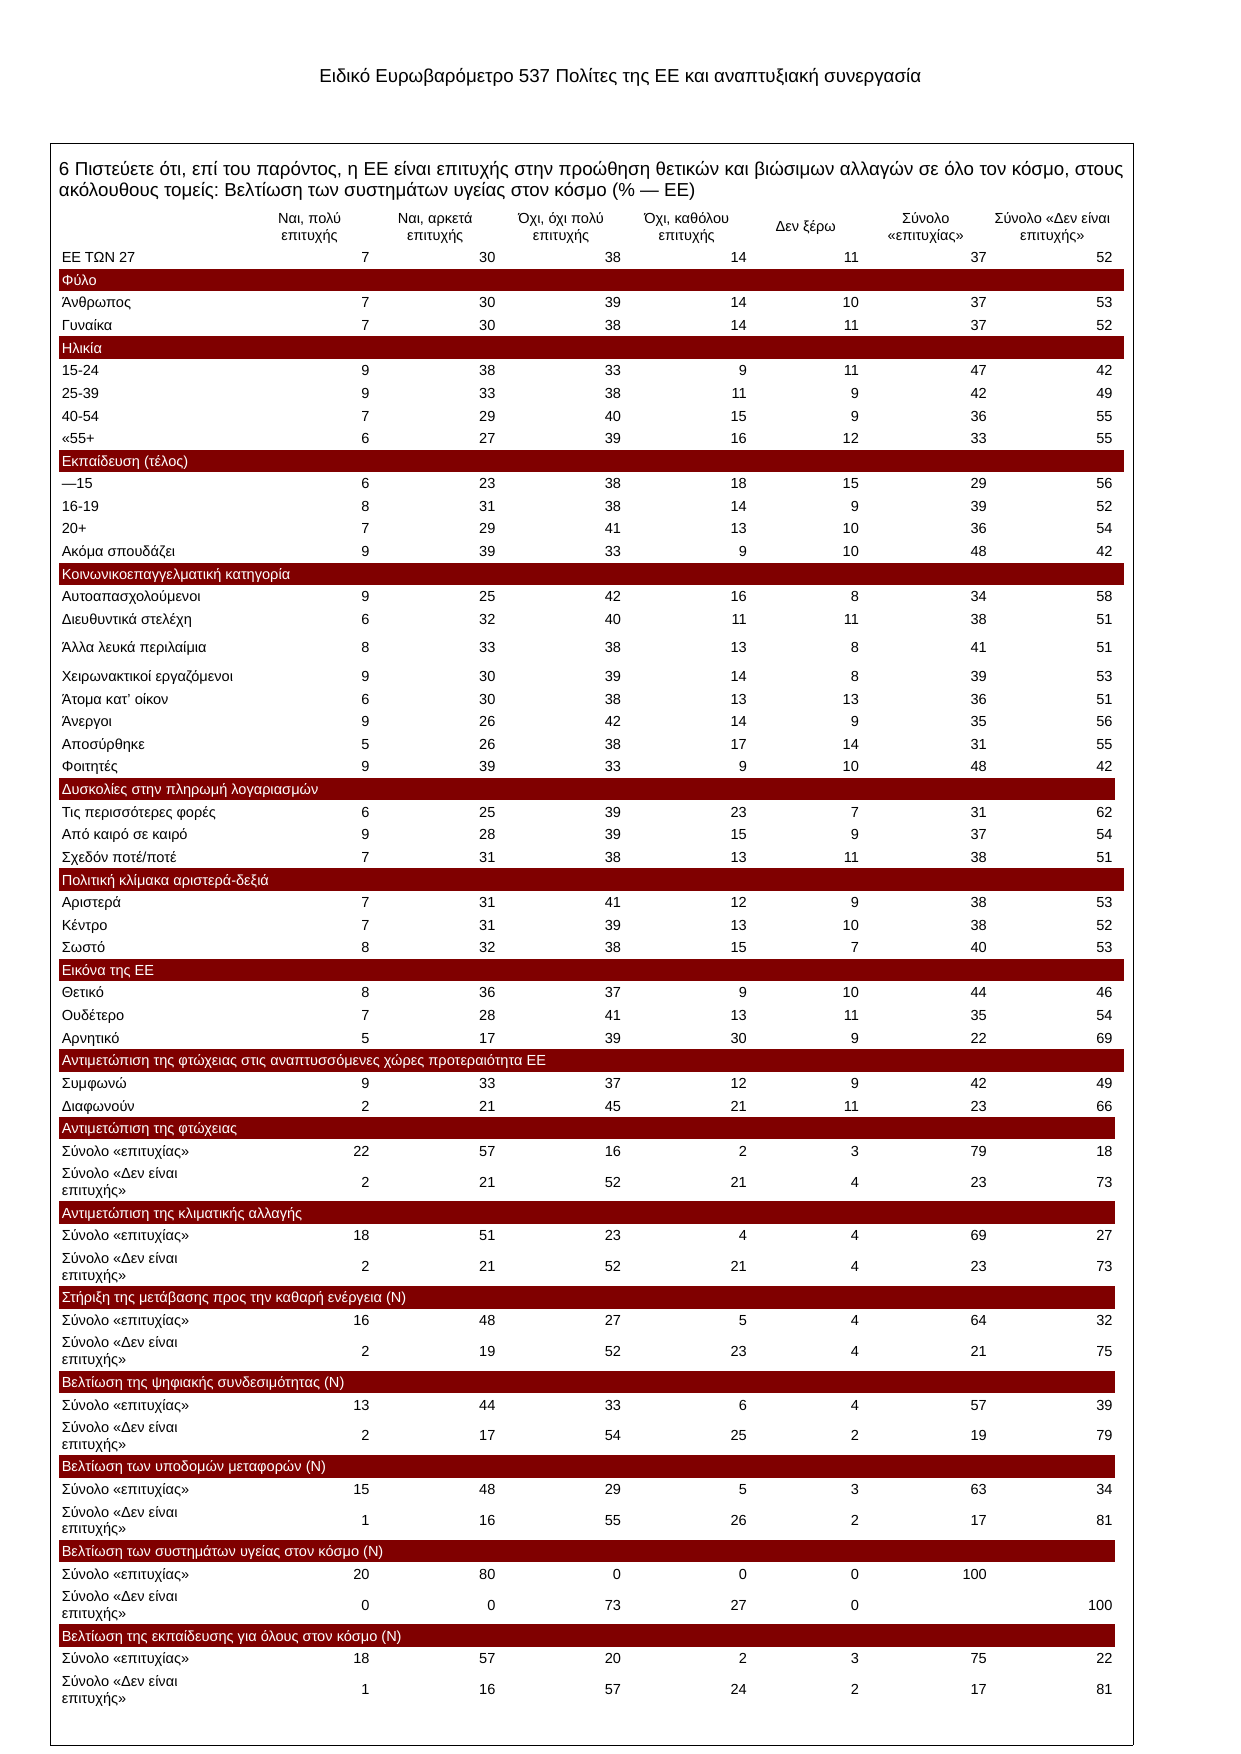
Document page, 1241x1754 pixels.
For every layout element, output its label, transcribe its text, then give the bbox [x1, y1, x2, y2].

table_cell Άνθρωπος [59, 291, 246, 314]
table_cell ΕΕ ΤΩΝ 27 [59, 246, 246, 269]
table_cell 38 [498, 733, 624, 755]
table_cell 0 [749, 1563, 862, 1585]
table_cell [1115, 1004, 1124, 1026]
table_cell Αποσύρθηκε [59, 733, 246, 755]
table_cell Σύνολο «Δεν είναι επιτυχής» [59, 1331, 246, 1371]
table_cell 3 [749, 1140, 862, 1162]
table_cell 56 [989, 472, 1115, 495]
table_cell [1115, 1670, 1124, 1709]
table_cell 2 [246, 1416, 372, 1455]
table_cell 39 [498, 427, 624, 449]
table_cell 13 [624, 914, 749, 936]
table_cell [1115, 472, 1124, 495]
table_cell 37 [862, 246, 989, 269]
table_cell 19 [862, 1416, 989, 1455]
table_cell Βελτίωση της εκπαίδευσης για όλους στον κόσμο (Ν) [59, 1624, 1115, 1647]
table_cell 16-19 [59, 495, 246, 517]
table_cell 38 [498, 936, 624, 959]
table_cell [1115, 540, 1124, 562]
table_cell Σύνολο «Δεν είναι επιτυχής» [59, 1162, 246, 1201]
table_cell 35 [862, 1004, 989, 1026]
table_cell 18 [989, 1140, 1115, 1162]
table_header [59, 207, 246, 246]
table_cell 23 [862, 1094, 989, 1117]
table_cell 6 [246, 608, 372, 630]
table_cell 21 [372, 1094, 498, 1117]
table_cell 23 [862, 1162, 989, 1201]
table_cell 16 [624, 585, 749, 608]
table_cell 8 [246, 981, 372, 1004]
table_cell 10 [749, 517, 862, 540]
table_cell 10 [749, 755, 862, 778]
table_cell 52 [989, 314, 1115, 336]
table_cell 53 [989, 665, 1115, 687]
table_cell 9 [246, 585, 372, 608]
table_cell [1115, 1072, 1124, 1094]
table_cell 26 [372, 710, 498, 733]
table_cell 23 [862, 1247, 989, 1286]
table_cell Δυσκολίες στην πληρωμή λογαριασμών [59, 778, 1115, 800]
table_cell 69 [989, 1026, 1115, 1049]
table_cell 39 [498, 914, 624, 936]
table_cell Ακόμα σπουδάζει [59, 540, 246, 562]
table_cell 9 [749, 1026, 862, 1049]
table_cell 6 [246, 688, 372, 710]
table_cell 15 [749, 472, 862, 495]
table_cell [1115, 1540, 1124, 1562]
table_cell 11 [749, 359, 862, 382]
table_cell [1115, 846, 1124, 868]
table_cell 21 [624, 1094, 749, 1117]
table_cell 48 [372, 1478, 498, 1500]
table_cell 4 [749, 1309, 862, 1331]
table_cell 22 [246, 1140, 372, 1162]
table_cell [1115, 1224, 1124, 1247]
table_cell 42 [989, 540, 1115, 562]
table_cell 41 [498, 517, 624, 540]
table_cell 32 [372, 936, 498, 959]
table_cell 39 [498, 291, 624, 314]
table_cell Διευθυντικά στελέχη [59, 608, 246, 630]
table_cell [1115, 936, 1124, 959]
table_cell [989, 1563, 1115, 1585]
table_cell Γυναίκα [59, 314, 246, 336]
table_cell 40 [498, 404, 624, 427]
table_cell 11 [749, 608, 862, 630]
table_cell Σύνολο «επιτυχίας» [59, 1563, 246, 1585]
table_cell [1115, 291, 1124, 314]
table_cell 8 [246, 630, 372, 665]
table_cell 51 [372, 1224, 498, 1247]
table_cell 5 [624, 1309, 749, 1331]
table_cell 9 [624, 359, 749, 382]
table_cell 75 [989, 1331, 1115, 1371]
table_cell 53 [989, 291, 1115, 314]
table_header Ναι, πολύ επιτυχής [246, 207, 372, 246]
table_cell 38 [372, 359, 498, 382]
table_cell 13 [624, 630, 749, 665]
table_cell 9 [749, 823, 862, 846]
table_cell 27 [498, 1309, 624, 1331]
table_cell 31 [372, 495, 498, 517]
table_cell 33 [498, 755, 624, 778]
table_cell 4 [749, 1162, 862, 1201]
table_cell [1115, 1455, 1124, 1478]
table_cell 42 [989, 755, 1115, 778]
table_cell 41 [498, 891, 624, 913]
table_cell 33 [372, 630, 498, 665]
table_cell 30 [624, 1026, 749, 1049]
table_cell 25 [372, 800, 498, 823]
table_cell Αντιμετώπιση της φτώχειας [59, 1117, 1115, 1139]
table_cell [1115, 823, 1124, 846]
table_cell 38 [862, 846, 989, 868]
table_cell 27 [624, 1585, 749, 1624]
table_cell 27 [989, 1224, 1115, 1247]
table_cell 20 [498, 1647, 624, 1669]
table_cell 7 [246, 1004, 372, 1026]
table_cell 25-39 [59, 382, 246, 404]
table_cell [1115, 1331, 1124, 1371]
table_cell 41 [862, 630, 989, 665]
table_cell 52 [498, 1162, 624, 1201]
table_cell 11 [749, 1004, 862, 1026]
table_cell 9 [246, 823, 372, 846]
table_cell 7 [246, 291, 372, 314]
table_cell 31 [372, 914, 498, 936]
table_cell 31 [862, 733, 989, 755]
table_cell 9 [246, 755, 372, 778]
table_cell 52 [498, 1247, 624, 1286]
table_cell 36 [862, 688, 989, 710]
table_cell 29 [862, 472, 989, 495]
table_cell 2 [246, 1247, 372, 1286]
table_cell 34 [989, 1478, 1115, 1500]
table_cell [1115, 246, 1124, 269]
table_cell 0 [246, 1585, 372, 1624]
table_cell 7 [246, 246, 372, 269]
table_cell Βελτίωση των συστημάτων υγείας στον κόσμο (Ν) [59, 1540, 1115, 1562]
table_cell 25 [372, 585, 498, 608]
table_cell [1115, 382, 1124, 404]
table_cell 9 [246, 359, 372, 382]
table_cell 30 [372, 314, 498, 336]
table_cell 13 [624, 846, 749, 868]
table_cell 16 [498, 1140, 624, 1162]
table_cell 6 [246, 427, 372, 449]
table_cell 17 [372, 1026, 498, 1049]
table_cell 7 [246, 517, 372, 540]
table_cell 36 [862, 517, 989, 540]
table_cell Άλλα λευκά περιλαίμια [59, 630, 246, 665]
table_header Δεν ξέρω [749, 207, 862, 246]
table_cell Σύνολο «Δεν είναι επιτυχής» [59, 1585, 246, 1624]
table_cell 81 [989, 1670, 1115, 1709]
table_cell 27 [372, 427, 498, 449]
table_header Ναι, αρκετά επιτυχής [372, 207, 498, 246]
table_cell Σχεδόν ποτέ/ποτέ [59, 846, 246, 868]
table_cell 38 [498, 314, 624, 336]
table_cell 2 [749, 1670, 862, 1709]
table_cell 9 [624, 755, 749, 778]
table_cell 42 [862, 1072, 989, 1094]
table_cell 57 [372, 1647, 498, 1669]
table_cell 30 [372, 291, 498, 314]
table_cell 55 [498, 1500, 624, 1540]
table_cell 39 [862, 495, 989, 517]
table_cell 7 [246, 404, 372, 427]
table_cell 9 [749, 710, 862, 733]
table_cell [1115, 1647, 1124, 1669]
table_cell 38 [498, 382, 624, 404]
table_cell 51 [989, 846, 1115, 868]
table_cell Ουδέτερο [59, 1004, 246, 1026]
table_cell 39 [498, 823, 624, 846]
table_cell 16 [246, 1309, 372, 1331]
table_cell 6 [246, 800, 372, 823]
table_cell 55 [989, 733, 1115, 755]
table_cell 63 [862, 1478, 989, 1500]
table_cell 38 [498, 472, 624, 495]
table_cell [1115, 1478, 1124, 1500]
table_cell Σύνολο «επιτυχίας» [59, 1224, 246, 1247]
table_cell 57 [862, 1393, 989, 1416]
table_cell 2 [749, 1500, 862, 1540]
table_cell 31 [372, 846, 498, 868]
table_cell 51 [989, 688, 1115, 710]
table_cell 80 [372, 1563, 498, 1585]
table_cell 12 [624, 891, 749, 913]
table_cell Εκπαίδευση (τέλος) [59, 450, 1124, 472]
table_cell 42 [498, 585, 624, 608]
table_cell 13 [624, 1004, 749, 1026]
table_cell [1115, 1563, 1124, 1585]
table_cell 37 [862, 823, 989, 846]
table_header Σύνολο «επιτυχίας» [862, 207, 989, 246]
table_cell [1115, 710, 1124, 733]
table_cell 23 [498, 1224, 624, 1247]
table_cell 38 [862, 891, 989, 913]
table_cell 16 [372, 1500, 498, 1540]
table_cell 33 [372, 1072, 498, 1094]
table_cell 23 [624, 1331, 749, 1371]
table_cell [1115, 891, 1124, 913]
table_cell 38 [498, 688, 624, 710]
table_cell [1115, 733, 1124, 755]
table_cell 44 [372, 1393, 498, 1416]
table_cell 30 [372, 665, 498, 687]
table_cell 14 [749, 733, 862, 755]
table_cell 9 [246, 665, 372, 687]
table_cell 14 [624, 665, 749, 687]
table_cell 5 [624, 1478, 749, 1500]
table_cell [1115, 1140, 1124, 1162]
table_cell 16 [624, 427, 749, 449]
table_cell 46 [989, 981, 1115, 1004]
table_cell 13 [624, 517, 749, 540]
table_cell Συμφωνώ [59, 1072, 246, 1094]
table_cell 10 [749, 914, 862, 936]
table_cell 100 [862, 1563, 989, 1585]
table_cell 29 [372, 404, 498, 427]
table_cell 73 [498, 1585, 624, 1624]
table_cell 29 [372, 517, 498, 540]
table_cell Αντιμετώπιση της κλιματικής αλλαγής [59, 1201, 1115, 1224]
table_cell 39 [372, 540, 498, 562]
table_cell 7 [749, 936, 862, 959]
table_cell 6 [246, 472, 372, 495]
table_cell 2 [749, 1416, 862, 1455]
table_cell 42 [862, 382, 989, 404]
table_cell Βελτίωση των υποδομών μεταφορών (Ν) [59, 1455, 1115, 1478]
table_cell 21 [372, 1247, 498, 1286]
table_cell 14 [624, 291, 749, 314]
table_cell [1115, 495, 1124, 517]
table_cell [1115, 778, 1124, 800]
table_cell 4 [624, 1224, 749, 1247]
table_cell [1115, 800, 1124, 823]
table_cell [1115, 914, 1124, 936]
table_cell 0 [498, 1563, 624, 1585]
table_cell 21 [624, 1247, 749, 1286]
table_cell 32 [989, 1309, 1115, 1331]
table_cell [1115, 427, 1124, 449]
table_cell 18 [624, 472, 749, 495]
table_cell 10 [749, 291, 862, 314]
table_cell 42 [989, 359, 1115, 382]
table_cell 11 [624, 608, 749, 630]
table_cell Αντιμετώπιση της φτώχειας στις αναπτυσσόμενες χώρες προτεραιότητα ΕΕ [59, 1049, 1124, 1072]
table_cell 64 [862, 1309, 989, 1331]
table_cell 49 [989, 1072, 1115, 1094]
table_cell Σύνολο «επιτυχίας» [59, 1393, 246, 1416]
table_cell 39 [862, 665, 989, 687]
table_cell 23 [624, 800, 749, 823]
table_cell 20 [246, 1563, 372, 1585]
table_cell Σύνολο «επιτυχίας» [59, 1647, 246, 1669]
table_cell Αριστερά [59, 891, 246, 913]
table_cell 10 [749, 981, 862, 1004]
table_cell [1115, 1309, 1124, 1331]
table_cell 52 [989, 246, 1115, 269]
table_cell 3 [749, 1647, 862, 1669]
table_cell 0 [749, 1585, 862, 1624]
table_cell Εικόνα της ΕΕ [59, 959, 1124, 981]
table_cell 54 [498, 1416, 624, 1455]
table_cell 8 [749, 630, 862, 665]
table_cell 57 [498, 1670, 624, 1709]
table_cell 28 [372, 823, 498, 846]
table_cell 15-24 [59, 359, 246, 382]
table_cell 7 [246, 314, 372, 336]
table_cell 52 [498, 1331, 624, 1371]
table_cell 36 [372, 981, 498, 1004]
table_cell 18 [246, 1224, 372, 1247]
table_cell [1115, 1371, 1124, 1393]
table_cell 38 [498, 246, 624, 269]
table_cell 38 [498, 846, 624, 868]
table_cell Τις περισσότερες φορές [59, 800, 246, 823]
table_cell 5 [246, 733, 372, 755]
table_cell 0 [624, 1563, 749, 1585]
table_cell 40 [498, 608, 624, 630]
table_cell Στήριξη της μετάβασης προς την καθαρή ενέργεια (Ν) [59, 1286, 1115, 1309]
table_cell Φοιτητές [59, 755, 246, 778]
table_cell [1115, 665, 1124, 687]
table_cell 9 [624, 981, 749, 1004]
table_cell 7 [246, 846, 372, 868]
table_cell Κέντρο [59, 914, 246, 936]
table_cell [1115, 630, 1124, 665]
table_cell 37 [498, 1072, 624, 1094]
table_cell [1115, 688, 1124, 710]
table_cell 55 [989, 427, 1115, 449]
table_cell 38 [862, 608, 989, 630]
table_cell 79 [989, 1416, 1115, 1455]
table_cell 33 [862, 427, 989, 449]
table_cell 18 [246, 1647, 372, 1669]
table_cell [1115, 359, 1124, 382]
table_cell 45 [498, 1094, 624, 1117]
table_cell 13 [749, 688, 862, 710]
table_cell [1115, 1026, 1124, 1049]
table_cell «55+ [59, 427, 246, 449]
table_header Όχι, καθόλου επιτυχής [624, 207, 749, 246]
table_cell 9 [749, 891, 862, 913]
table_cell 12 [749, 427, 862, 449]
table_cell Σύνολο «επιτυχίας» [59, 1140, 246, 1162]
table_cell 53 [989, 936, 1115, 959]
table_cell 17 [862, 1670, 989, 1709]
table_cell 22 [989, 1647, 1115, 1669]
table_cell Βελτίωση της ψηφιακής συνδεσιμότητας (Ν) [59, 1371, 1115, 1393]
table_cell 11 [749, 846, 862, 868]
table_cell Σωστό [59, 936, 246, 959]
table_cell [862, 1585, 989, 1624]
table_cell Θετικό [59, 981, 246, 1004]
table_cell 33 [498, 359, 624, 382]
table_cell 39 [372, 755, 498, 778]
table_cell 38 [498, 630, 624, 665]
table_cell Άνεργοι [59, 710, 246, 733]
table_cell 28 [372, 1004, 498, 1026]
table_cell 37 [862, 291, 989, 314]
table_cell [1115, 585, 1124, 608]
table_cell 33 [372, 382, 498, 404]
table_cell 32 [372, 608, 498, 630]
table_cell 100 [989, 1585, 1115, 1624]
table_cell 8 [246, 495, 372, 517]
table_cell 35 [862, 710, 989, 733]
table_cell 15 [246, 1478, 372, 1500]
table_cell [1115, 1117, 1124, 1139]
table_cell [1115, 981, 1124, 1004]
table_cell 53 [989, 891, 1115, 913]
table_cell Αρνητικό [59, 1026, 246, 1049]
table_cell 9 [246, 710, 372, 733]
table_cell 7 [246, 914, 372, 936]
table_cell Σύνολο «Δεν είναι επιτυχής» [59, 1500, 246, 1540]
table_cell 51 [989, 608, 1115, 630]
table_cell 62 [989, 800, 1115, 823]
table_cell 39 [989, 1393, 1115, 1416]
table_cell [1115, 1500, 1124, 1540]
table_cell 11 [624, 382, 749, 404]
table_cell 31 [372, 891, 498, 913]
table_cell 30 [372, 688, 498, 710]
table_cell Διαφωνούν [59, 1094, 246, 1117]
table_cell Αυτοαπασχολούμενοι [59, 585, 246, 608]
table_cell [1115, 1286, 1124, 1309]
table_cell 14 [624, 710, 749, 733]
table_cell 37 [862, 314, 989, 336]
table_cell 2 [624, 1647, 749, 1669]
table_cell 39 [498, 665, 624, 687]
table_cell 33 [498, 1393, 624, 1416]
table_cell 21 [862, 1331, 989, 1371]
table_cell 75 [862, 1647, 989, 1669]
table_cell Από καιρό σε καιρό [59, 823, 246, 846]
table_cell 8 [246, 936, 372, 959]
table_cell 55 [989, 404, 1115, 427]
table_cell 81 [989, 1500, 1115, 1540]
table_cell [1115, 1162, 1124, 1201]
table_cell 22 [862, 1026, 989, 1049]
table_cell [1115, 314, 1124, 336]
table_cell 54 [989, 517, 1115, 540]
table_cell Πολιτική κλίμακα αριστερά-δεξιά [59, 868, 1124, 891]
table_cell 2 [624, 1140, 749, 1162]
table_cell Κοινωνικοεπαγγελματική κατηγορία [59, 563, 1124, 585]
table_cell 34 [862, 585, 989, 608]
table_cell 38 [498, 495, 624, 517]
table_cell 26 [372, 733, 498, 755]
table_cell 1 [246, 1670, 372, 1709]
table_cell 10 [749, 540, 862, 562]
table_cell 9 [749, 382, 862, 404]
table_cell 31 [862, 800, 989, 823]
table_cell 3 [749, 1478, 862, 1500]
table_cell 52 [989, 495, 1115, 517]
table_cell 8 [749, 585, 862, 608]
table_cell Σύνολο «Δεν είναι επιτυχής» [59, 1247, 246, 1286]
table_cell 2 [246, 1094, 372, 1117]
table_cell 4 [749, 1331, 862, 1371]
table_cell 8 [749, 665, 862, 687]
table_cell 9 [246, 1072, 372, 1094]
table_cell 0 [372, 1585, 498, 1624]
table_cell 11 [749, 314, 862, 336]
table_cell [1115, 517, 1124, 540]
table_cell 49 [989, 382, 1115, 404]
table_cell 9 [246, 540, 372, 562]
table_cell 54 [989, 823, 1115, 846]
table_cell 38 [862, 914, 989, 936]
table_cell 25 [624, 1416, 749, 1455]
table_cell [1115, 1094, 1124, 1117]
table_cell 23 [372, 472, 498, 495]
table_cell 17 [372, 1416, 498, 1455]
table_cell 4 [749, 1247, 862, 1286]
table_cell 2 [246, 1162, 372, 1201]
table_cell 21 [372, 1162, 498, 1201]
text 6 Πιστεύετε ότι, επί του παρόντος, η ΕΕ είναι επιτυχής στην προώθηση θετικών και βιώσιμων αλλαγών σε όλο τον κόσμο, στους ακόλουθους τομείς: Βελτίωση των συστημάτων υγείας στον κόσμο (% — ΕΕ) [59, 158, 1124, 201]
table_cell 9 [749, 495, 862, 517]
table_cell Άτομα κατ’ οίκον [59, 688, 246, 710]
table_cell 73 [989, 1162, 1115, 1201]
table_cell 14 [624, 314, 749, 336]
table_cell 5 [246, 1026, 372, 1049]
table_cell 12 [624, 1072, 749, 1094]
table_cell 7 [749, 800, 862, 823]
table_cell [1115, 1585, 1124, 1624]
table_cell Σύνολο «Δεν είναι επιτυχής» [59, 1670, 246, 1709]
table_cell 14 [624, 246, 749, 269]
table_cell 69 [862, 1224, 989, 1247]
table_cell Σύνολο «Δεν είναι επιτυχής» [59, 1416, 246, 1455]
table_cell 15 [624, 936, 749, 959]
table_header Όχι, όχι πολύ επιτυχής [498, 207, 624, 246]
table_cell [1115, 1393, 1124, 1416]
table_cell 73 [989, 1247, 1115, 1286]
table_cell 17 [862, 1500, 989, 1540]
table_cell 44 [862, 981, 989, 1004]
table_cell 39 [498, 800, 624, 823]
table_cell 48 [372, 1309, 498, 1331]
table_cell [1115, 1201, 1124, 1224]
table_cell 39 [498, 1026, 624, 1049]
table_cell 11 [749, 1094, 862, 1117]
table_cell 47 [862, 359, 989, 382]
table_cell 4 [749, 1393, 862, 1416]
table_cell 16 [372, 1670, 498, 1709]
table_cell 30 [372, 246, 498, 269]
table_cell 42 [498, 710, 624, 733]
table_cell —15 [59, 472, 246, 495]
table_cell 19 [372, 1331, 498, 1371]
table_cell [1115, 1247, 1124, 1286]
table_cell [1115, 404, 1124, 427]
table_cell 4 [749, 1224, 862, 1247]
table_cell 17 [624, 733, 749, 755]
table_cell 1 [246, 1500, 372, 1540]
table_cell 9 [624, 540, 749, 562]
table_cell 9 [749, 404, 862, 427]
table_cell 20+ [59, 517, 246, 540]
table_cell 57 [372, 1140, 498, 1162]
table_cell 21 [624, 1162, 749, 1201]
table_cell 29 [498, 1478, 624, 1500]
table_cell 40-54 [59, 404, 246, 427]
table_cell Σύνολο «επιτυχίας» [59, 1309, 246, 1331]
table_cell 51 [989, 630, 1115, 665]
table_cell Σύνολο «επιτυχίας» [59, 1478, 246, 1500]
table_cell 9 [749, 1072, 862, 1094]
table_cell 13 [246, 1393, 372, 1416]
table_cell [1115, 608, 1124, 630]
table_cell 58 [989, 585, 1115, 608]
table_cell 26 [624, 1500, 749, 1540]
table_cell 7 [246, 891, 372, 913]
table_cell 56 [989, 710, 1115, 733]
table_cell 11 [749, 246, 862, 269]
table_cell 54 [989, 1004, 1115, 1026]
table_cell 13 [624, 688, 749, 710]
table_cell 24 [624, 1670, 749, 1709]
table_cell Χειρωνακτικοί εργαζόμενοι [59, 665, 246, 687]
table_cell 66 [989, 1094, 1115, 1117]
table_cell 40 [862, 936, 989, 959]
table_cell 37 [498, 981, 624, 1004]
table_cell 2 [246, 1331, 372, 1371]
table_cell 48 [862, 755, 989, 778]
table_cell 79 [862, 1140, 989, 1162]
table_cell 48 [862, 540, 989, 562]
table_cell 41 [498, 1004, 624, 1026]
table_cell 36 [862, 404, 989, 427]
table_cell Ηλικία [59, 336, 1124, 359]
table_cell 14 [624, 495, 749, 517]
table_cell [1115, 755, 1124, 778]
table_header Σύνολο «Δεν είναι επιτυχής» [989, 207, 1115, 246]
table_cell [1115, 1624, 1124, 1647]
table_cell 9 [246, 382, 372, 404]
table_cell 15 [624, 823, 749, 846]
table_cell 33 [498, 540, 624, 562]
table_cell Φύλο [59, 269, 1124, 291]
table_cell 52 [989, 914, 1115, 936]
table_cell 6 [624, 1393, 749, 1416]
table_header [1115, 207, 1124, 246]
table_cell [1115, 1416, 1124, 1455]
table_cell 15 [624, 404, 749, 427]
